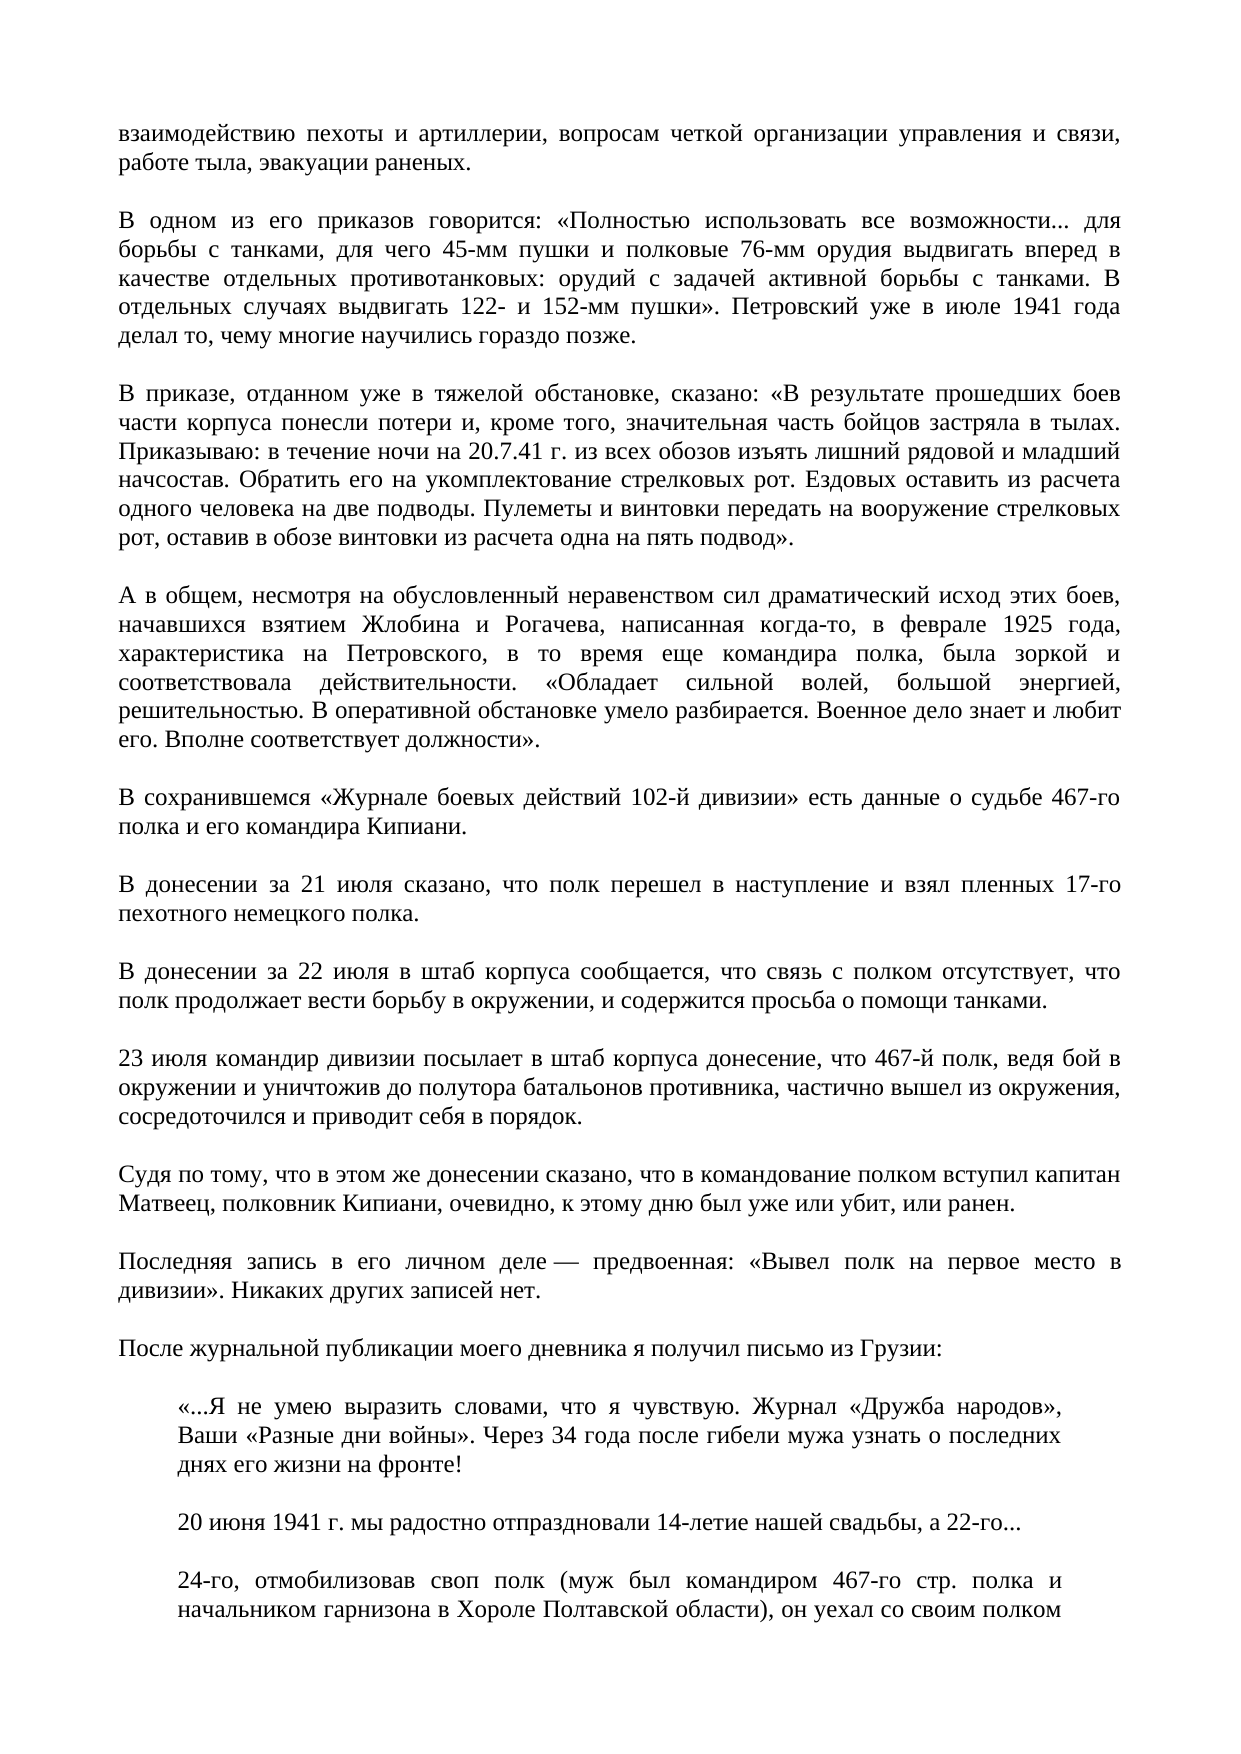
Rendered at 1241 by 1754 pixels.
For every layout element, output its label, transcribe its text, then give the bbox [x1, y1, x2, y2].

text «...Я не умею выразить словами, что я чувствую. Журнал «Дружба народов», Ваши «Разные дни войны». Через 34 года после гибели мужа узнать о последних днях его жизни на фронте! [177, 1391, 1063, 1477]
text В приказе, отданном уже в тяжелой обстановке, сказано: «В результате прошедших боев части корпуса понесли потери и, кроме того, значительная часть бойцов застряла в тылах. Приказываю: в течение ночи на 20.7.41 г. из всех обозов изъять лишний рядовой и младший начсостав. Обратить его на укомплектование стрелковых рот. Ездовых оставить из расчета одного человека на две подводы. Пулеметы и винтовки передать на вооружение стрелковых рот, оставив в обозе винтовки из расчета одна на пять подвод». [118, 378, 1122, 551]
text Судя по тому, что в этом же донесении сказано, что в командование полком вступил капитан Матвеец, полковник Кипиани, очевидно, к этому дню был уже или убит, или ранен. [118, 1159, 1122, 1216]
text 23 июля командир дивизии посылает в штаб корпуса донесение, что 467-й полк, ведя бой в окружении и уничтожив до полутора батальонов противника, частично вышел из окружения, сосредоточился и приводит себя в порядок. [118, 1043, 1122, 1129]
text После журнальной публикации моего дневника я получил письмо из Грузии: [118, 1333, 1122, 1362]
text В донесении за 22 июля в штаб корпуса сообщается, что связь с полком отсутствует, что полк продолжает вести борьбу в окружении, и содержится просьба о помощи танками. [118, 956, 1122, 1014]
text А в общем, несмотря на обусловленный неравенством сил драматический исход этих боев, начавшихся взятием Жлобина и Рогачева, написанная когда-то, в феврале 1925 года, характеристика на Петровского, в то время еще командира полка, была зоркой и соответствовала действительности. «Обладает сильной волей, большой энергией, решительностью. В оперативной обстановке умело разбирается. Военное дело знает и любит его. Вполне соответствует должности». [118, 580, 1122, 753]
text 24-го, отмобилизовав своп полк (муж был командиром 467-го стр. полка и начальником гарнизона в Хороле Полтавской области), он уехал со своим полком [177, 1565, 1063, 1623]
text Последняя запись в его личном деле — предвоенная: «Вывел полк на первое место в дивизии». Никаких других записей нет. [118, 1246, 1122, 1303]
text В сохранившемся «Журнале боевых действий 102-й дивизии» есть данные о судьбе 467-го полка и его командира Кипиани. [118, 782, 1122, 840]
text 20 июня 1941 г. мы радостно отпраздновали 14-летие нашей свадьбы, а 22-го... [177, 1507, 1063, 1536]
text взаимодействию пехоты и артиллерии, вопросам четкой организации управления и связи, работе тыла, эвакуации раненых. [118, 118, 1122, 176]
text В донесении за 21 июля сказано, что полк перешел в наступление и взял пленных 17-го пехотного немецкого полка. [118, 869, 1122, 927]
text В одном из его приказов говорится: «Полностью использовать все возможности... для борьбы с танками, для чего 45-мм пушки и полковые 76-мм орудия выдвигать вперед в качестве отдельных противотанковых: орудий с задачей активной борьбы с танками. В отдельных случаях выдвигать 122- и 152-мм пушки». Петровский уже в июле 1941 года делал то, чему многие научились гораздо позже. [118, 205, 1122, 349]
